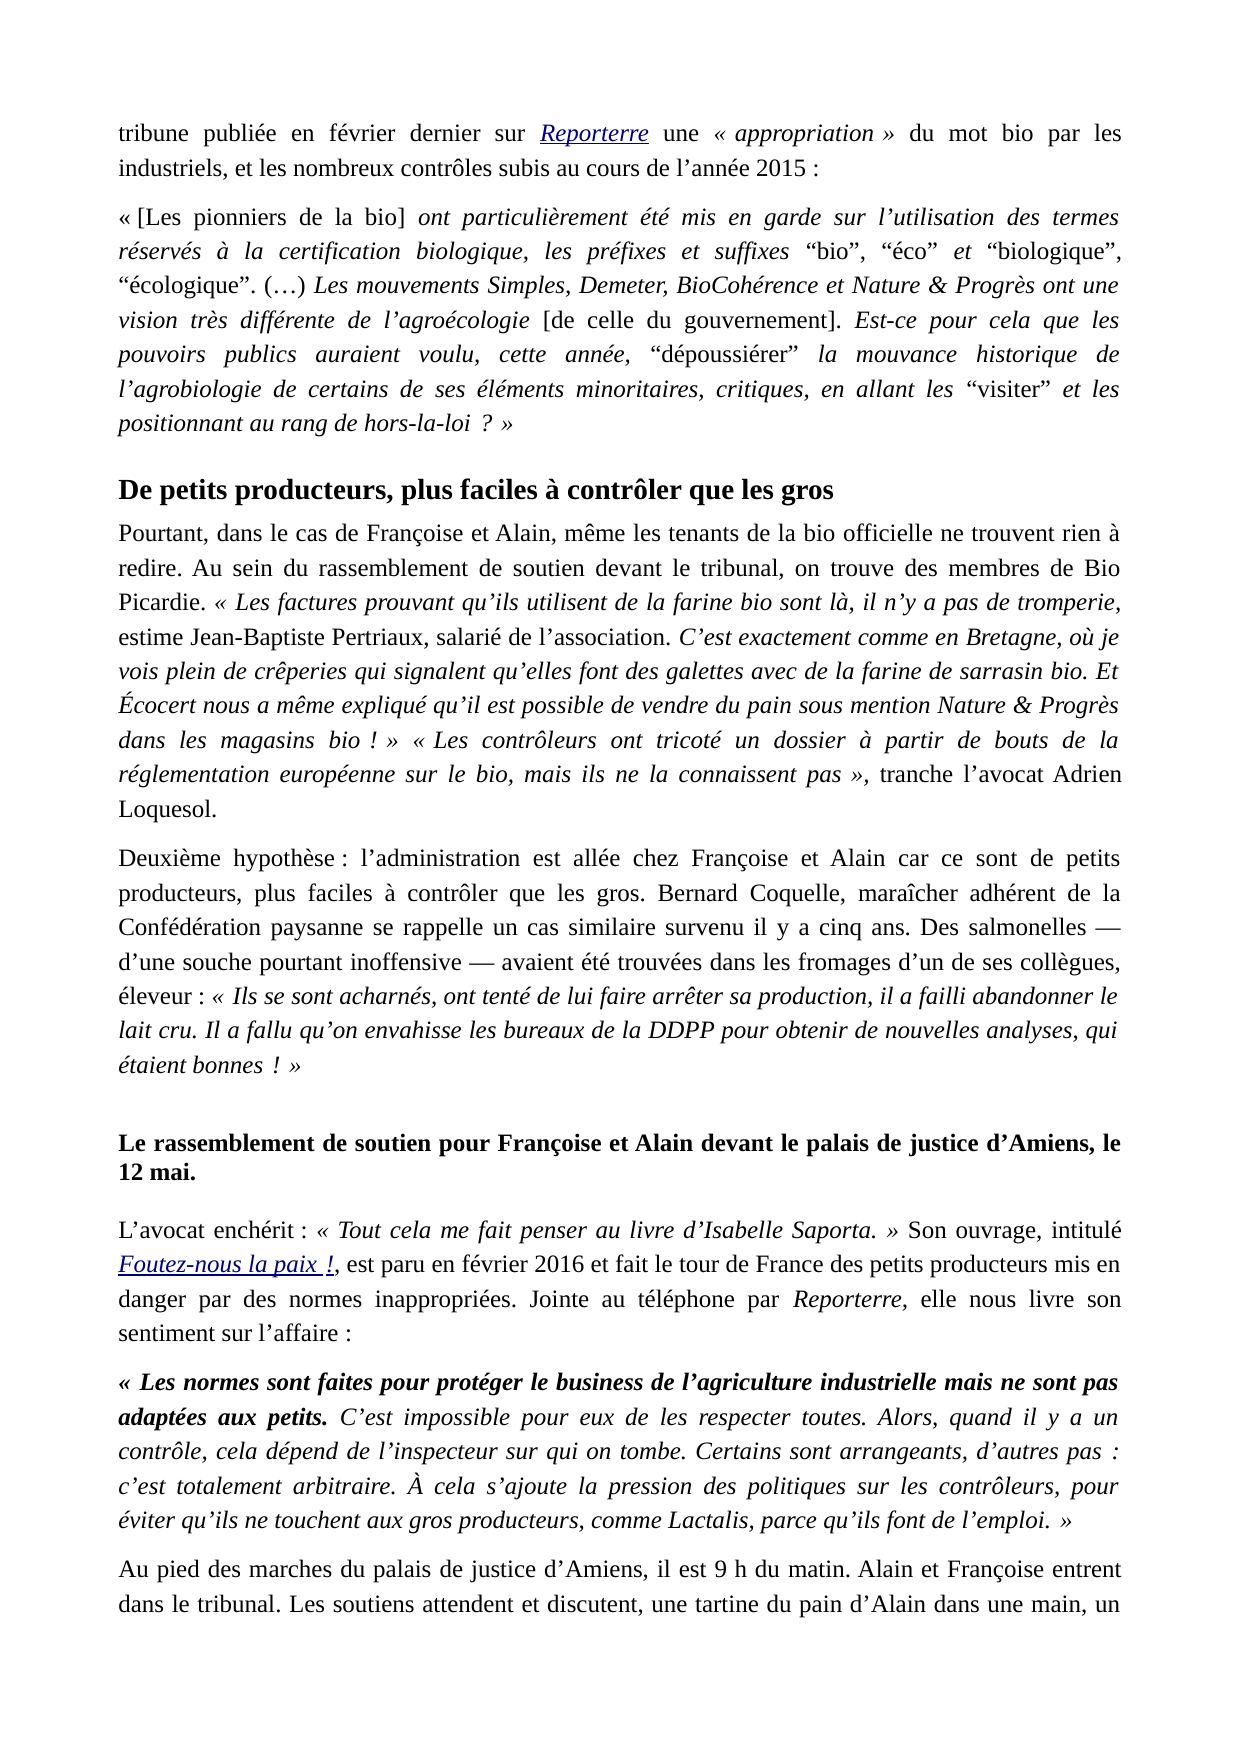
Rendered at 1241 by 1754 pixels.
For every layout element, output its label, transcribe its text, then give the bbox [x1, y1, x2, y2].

subtitle Le rassemblement de soutien pour Françoise et Alain devant le palais de justice d’Amiens, le 12 mai. [118, 1128, 1122, 1185]
text « [Les pionniers de la bio] ont particulièrement été mis en garde sur l’utilisation des termes réservés à la certification biologique, les préfixes et suffixes “bio”, “éco” et “biologique”, “écologique”. (…) Les mouvements Simples, Demeter, BioCohérence et Nature & Progrès ont une vision très différente de l’agroécologie [de celle du gouvernement]. Est-ce pour cela que les pouvoirs publics auraient voulu, cette année, “dépoussiérer” la mouvance historique de l’agrobiologie de certains de ses éléments minoritaires, critiques, en allant les “visiter” et les positionnant au rang de hors-la-loi ? » [118, 202, 1122, 437]
text Pourtant, dans le cas de Françoise et Alain, même les tenants de la bio officielle ne trouvent rien à redire. Au sein du rassemblement de soutien devant le tribunal, on trouve des membres de Bio Picardie. « Les factures prouvant qu’ils utilisent de la farine bio sont là, il n’y a pas de tromperie, estime Jean-Baptiste Pertriaux, salarié de l’association. C’est exactement comme en Bretagne, où je vois plein de crêperies qui signalent qu’elles font des galettes avec de la farine de sarrasin bio. Et Écocert nous a même expliqué qu’il est possible de vendre du pain sous mention Nature & Progrès dans les magasins bio ! » « Les contrôleurs ont tricoté un dossier à partir de bouts de la réglementation européenne sur le bio, mais ils ne la connaissent pas », tranche l’avocat Adrien Loquesol. [118, 518, 1122, 823]
text L’avocat enchérit : « Tout cela me fait penser au livre d’Isabelle Saporta. » Son ouvrage, intitulé Foutez-nous la paix !, est paru en février 2016 et fait le tour de France des petits producteurs mis en danger par des normes inappropriées. Jointe au téléphone par Reporterre, elle nous livre son sentiment sur l’affaire : [118, 1215, 1122, 1347]
text tribune publiée en février dernier sur Reporterre une « appropriation » du mot bio par les industriels, et les nombreux contrôles subis au cours de l’année 2015 : [118, 118, 1122, 181]
text Deuxième hypothèse : l’administration est allée chez Françoise et Alain car ce sont de petits producteurs, plus faciles à contrôler que les gros. Bernard Coquelle, maraîcher adhérent de la Confédération paysanne se rappelle un cas similaire survenu il y a cinq ans. Des salmonelles — d’une souche pourtant inoffensive — avaient été trouvées dans les fromages d’un de ses collègues, éleveur : « Ils se sont acharnés, ont tenté de lui faire arrêter sa production, il a failli abandonner le lait cru. Il a fallu qu’on envahisse les bureaux de la DDPP pour obtenir de nouvelles analyses, qui étaient bonnes ! » [118, 843, 1122, 1079]
text Au pied des marches du palais de justice d’Amiens, il est 9 h du matin. Alain et Françoise entrent dans le tribunal. Les soutiens attendent et discutent, une tartine du pain d’Alain dans une main, un [118, 1554, 1122, 1617]
text « Les normes sont faites pour protéger le business de l’agriculture industrielle mais ne sont pas adaptées aux petits. C’est impossible pour eux de les respecter toutes. Alors, quand il y a un contrôle, cela dépend de l’inspecteur sur qui on tombe. Certains sont arrangeants, d’autres pas : c’est totalement arbitraire. À cela s’ajoute la pression des politiques sur les contrôleurs, pour éviter qu’ils ne touchent aux gros producteurs, comme Lactalis, parce qu’ils font de l’emploi. » [118, 1367, 1122, 1534]
subtitle De petits producteurs, plus faciles à contrôler que les gros [118, 472, 1122, 506]
